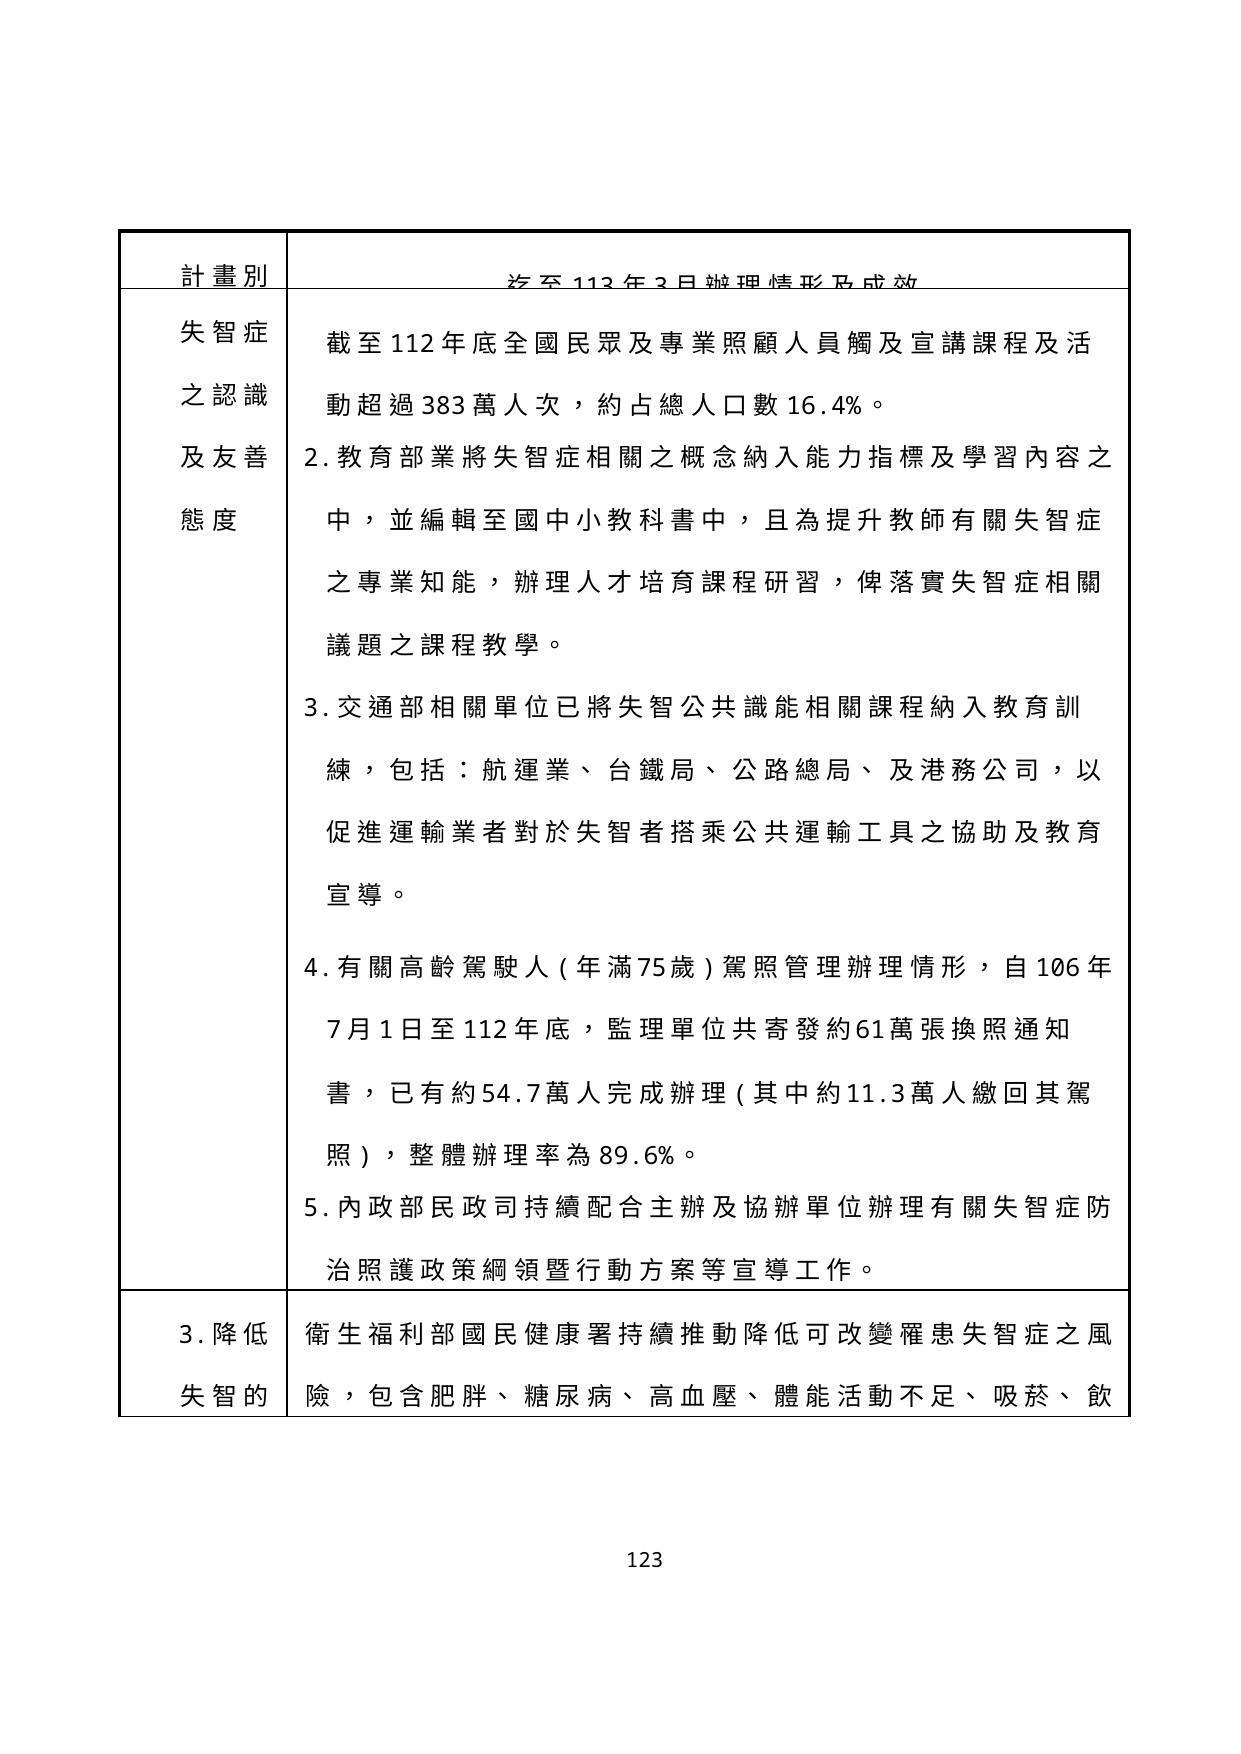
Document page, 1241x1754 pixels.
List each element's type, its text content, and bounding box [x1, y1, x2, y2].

table_cell 3.降低失智的 [121, 1291, 286, 1416]
table_header 迄至113年3月辦理情形及成效 [288, 233, 1128, 288]
table_header 計畫別 [121, 233, 286, 288]
table_cell 衛生福利部國民健康署持續推動降低可改變罹患失智症之風險，包含肥胖、糖尿病、高血壓、體能活動不足、吸菸、飲 [288, 1291, 1128, 1416]
table_cell 截至112年底全國民眾及專業照顧人員觸及宣講課程及活動超過383萬人次，約占總人口數16.4%。 2.教育部業將失智症相關之概念納入能力指標及學習內容之中，並編輯至國中小教科書中，且為提升教師有關失智症之專業知能，辦理人才培育課程研習，俾落實失智症相關議題之課程教學。 3.交通部相關單位已將失智公共識能相關課程納入教育訓練，包括：航運業、台鐵局、公路總局、及港務公司，以促進運輸業者對於失智者搭乘公共運輸工具之協助及教育宣導。 4.有關高齡駕駛人(年滿75歲)駕照管理辦理情形，自106年7月1日至112年底，監理單位共寄發約61萬張換照通知書，已有約54.7萬人完成辦理(其中約11.3萬人繳回其駕照)，整體辦理率為89.6%。 5.內政部民政司持續配合主辦及協辦單位辦理有關失智症防治照護政策綱領暨行動方案等宣導工作。 [288, 289, 1128, 1289]
table_cell 失智症之認識及友善態度 [121, 289, 286, 1289]
